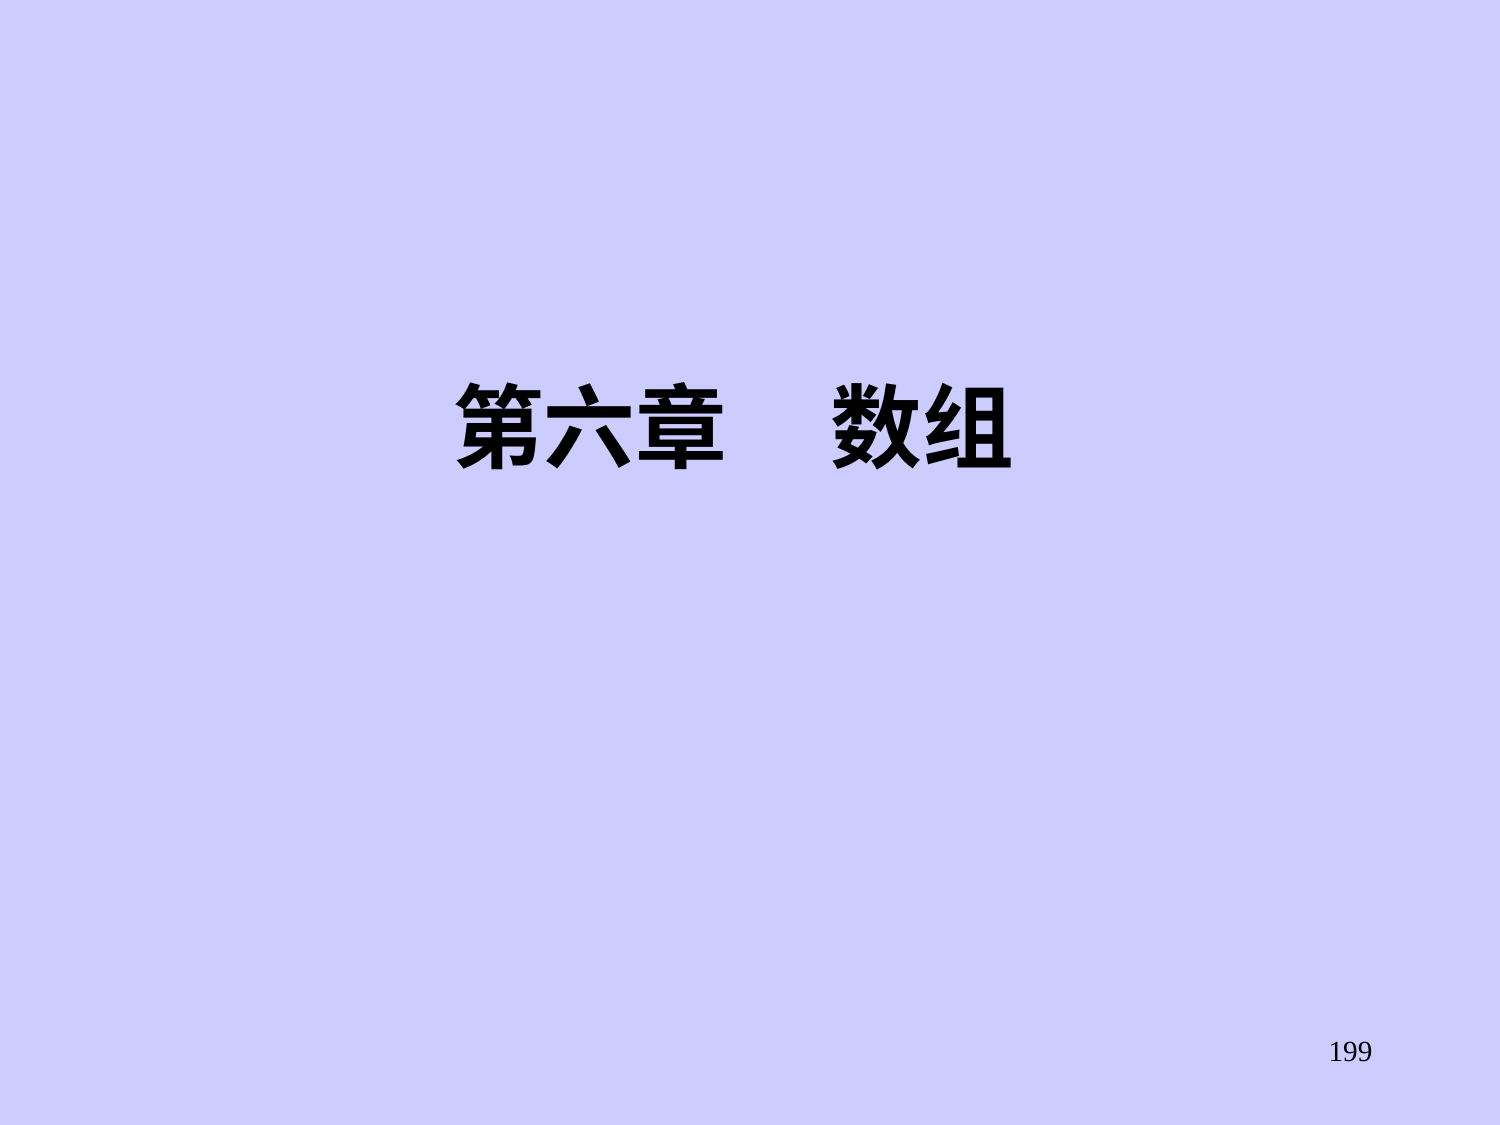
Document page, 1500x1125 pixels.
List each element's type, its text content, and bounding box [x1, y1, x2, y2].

text_box [1074, 1025, 1388, 1101]
text_box 第六章 数组 [99, 362, 1388, 488]
